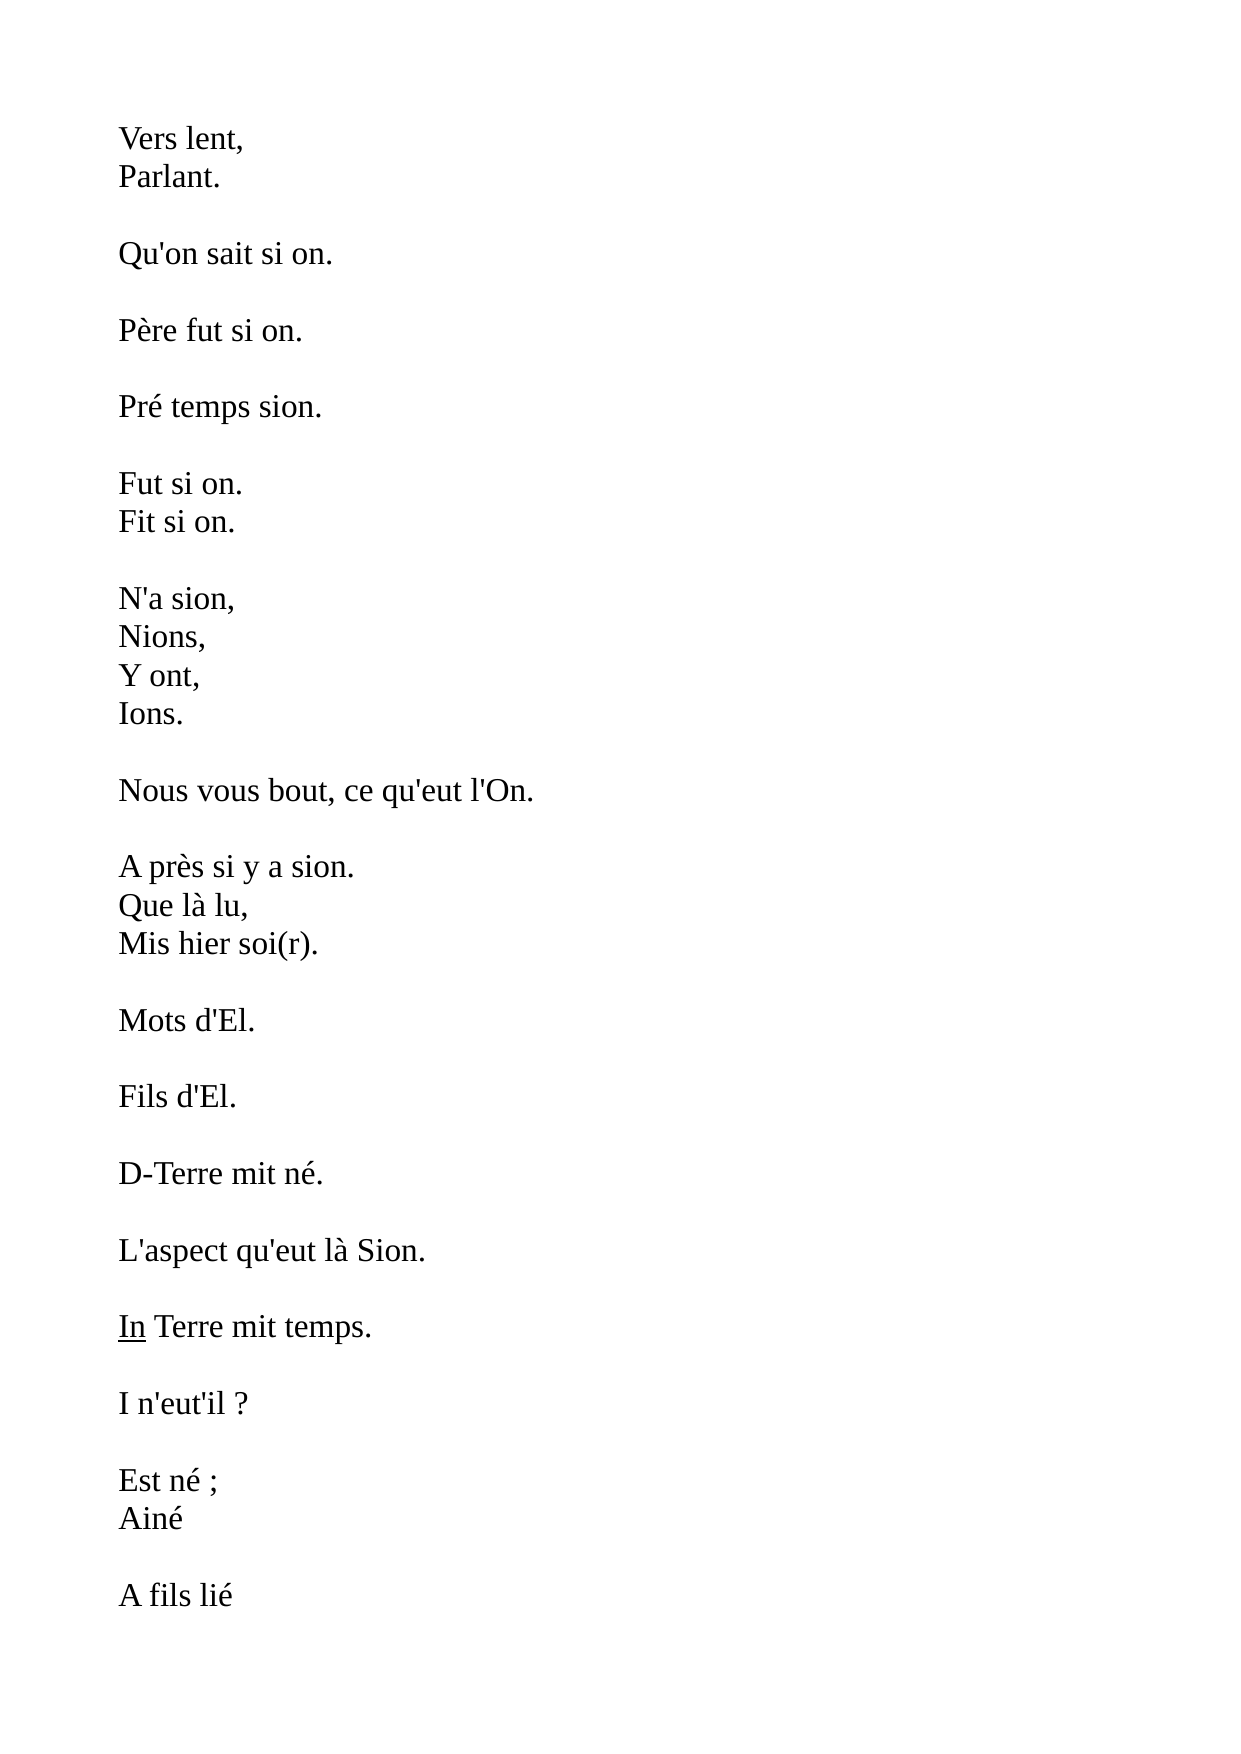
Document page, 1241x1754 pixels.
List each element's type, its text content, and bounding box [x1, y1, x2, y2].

text Y ont, [118, 655, 1122, 693]
text Parlant. [118, 156, 1122, 195]
text Vers lent, [118, 118, 1122, 156]
text Père fut si on. [118, 310, 1122, 348]
text Fut si on. [118, 463, 1122, 501]
text Pré temps sion. [118, 386, 1122, 425]
text Nions, [118, 616, 1122, 655]
text Fit si on. [118, 501, 1122, 540]
text L'aspect qu'eut là Sion. [118, 1230, 1122, 1268]
text Mots d'El. [118, 1000, 1122, 1038]
text D-Terre mit né. [118, 1153, 1122, 1191]
text Qu'on sait si on. [118, 233, 1122, 271]
text Ainé [118, 1498, 1122, 1536]
text Ions. [118, 693, 1122, 731]
text Est né ; [118, 1460, 1122, 1498]
text Fils d'El. [118, 1076, 1122, 1115]
text A près si y a sion. [118, 846, 1122, 885]
text I n'eut'il ? [118, 1383, 1122, 1421]
text Nous vous bout, ce qu'eut l'On. [118, 770, 1122, 808]
text In Terre mit temps. [118, 1306, 1122, 1345]
text N'a sion, [118, 578, 1122, 616]
text Que là lu, [118, 885, 1122, 923]
text A fils lié [118, 1575, 1122, 1613]
text Mis hier soi(r). [118, 923, 1122, 961]
